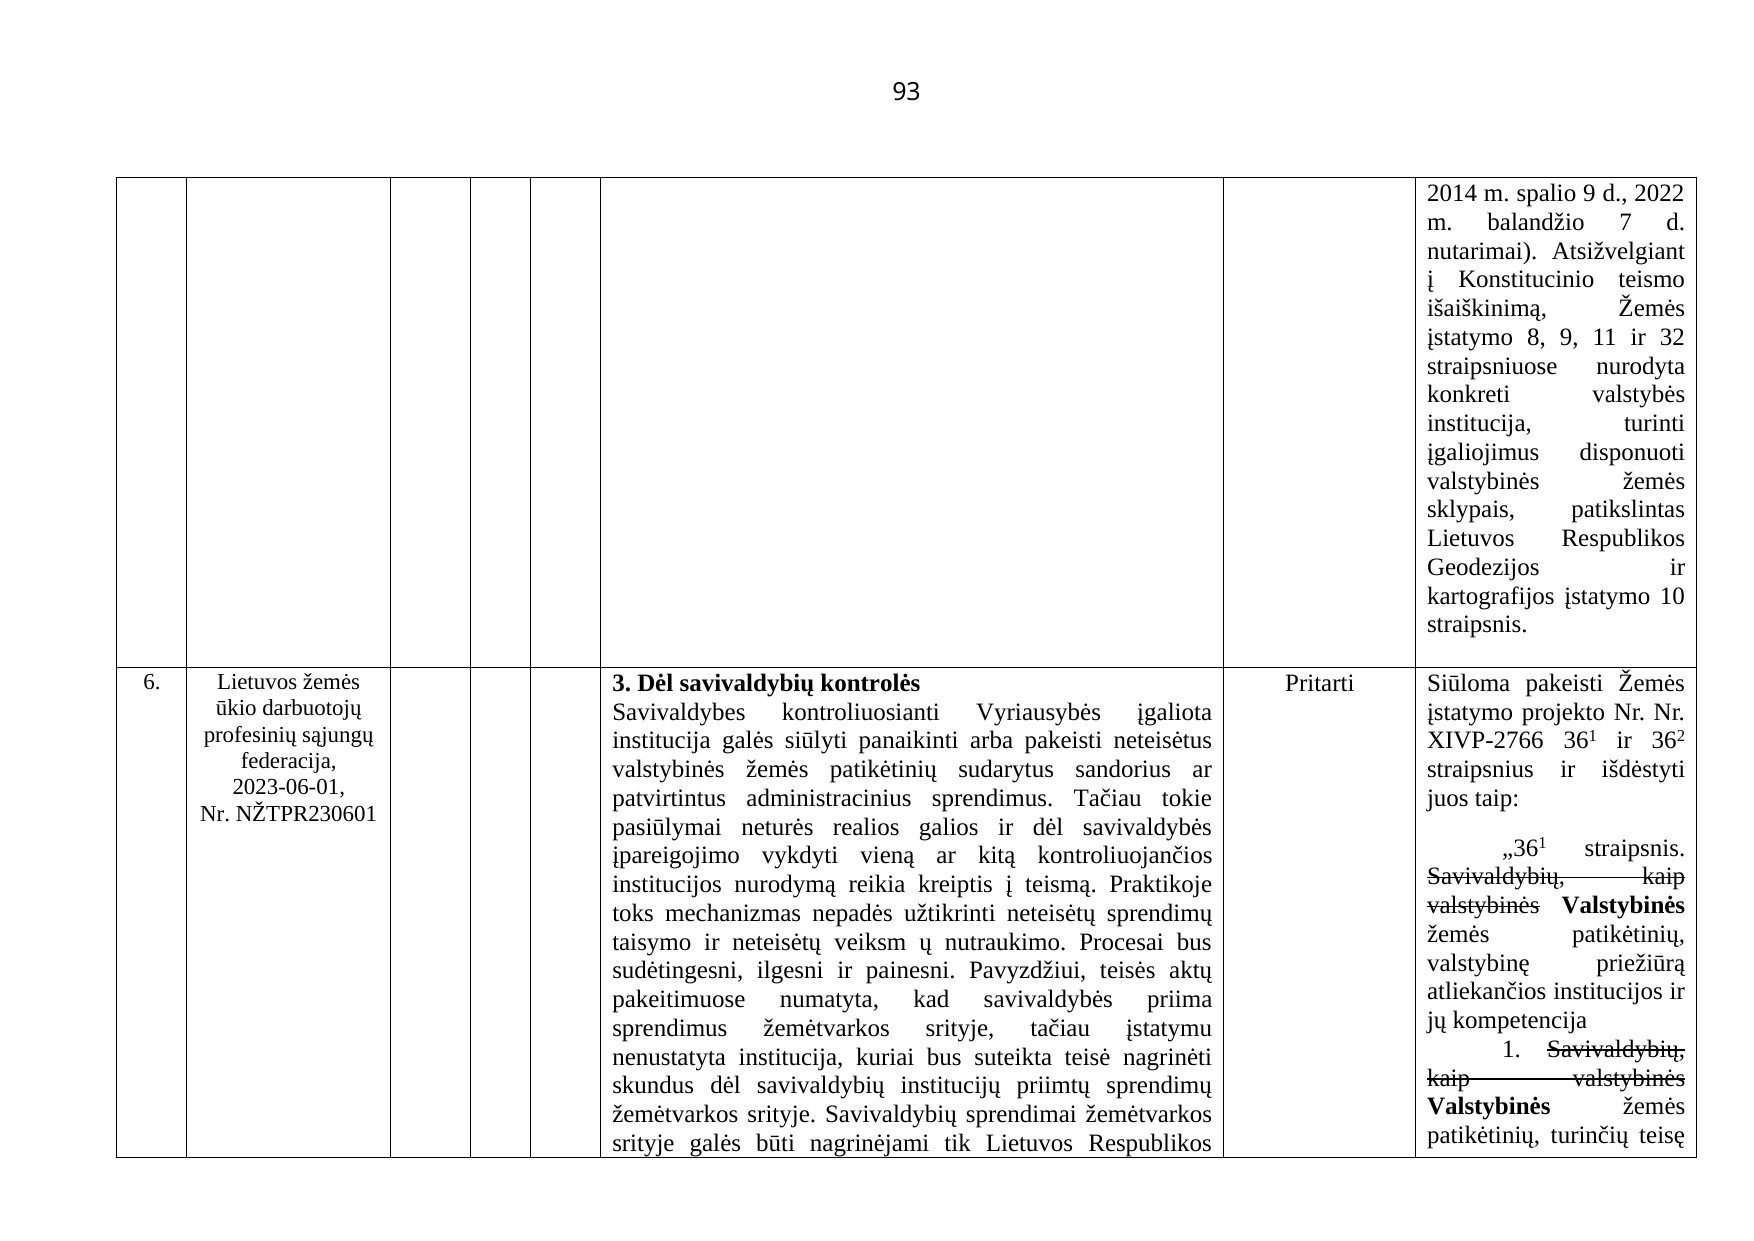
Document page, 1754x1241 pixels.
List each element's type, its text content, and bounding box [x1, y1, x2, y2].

table_cell 3. Dėl savivaldybių kontrolės Savivaldybes kontroliuosianti Vyriausybės įgaliota institucija galės siūlyti panaikinti arba pakeisti neteisėtus valstybinės žemės patikėtinių sudarytus sandorius ar patvirtintus administracinius sprendimus. Tačiau tokie pasiūlymai neturės realios galios ir dėl savivaldybės įpareigojimo vykdyti vieną ar kitą kontroliuojančios institucijos nurodymą reikia kreiptis į teismą. Praktikoje toks mechanizmas nepadės užtikrinti neteisėtų sprendimų taisymo ir neteisėtų veiksm ų nutraukimo. Procesai bus sudėtingesni, ilgesni ir painesni. Pavyzdžiui, teisės aktų pakeitimuose numatyta, kad savivaldybės priima sprendimus žemėtvarkos srityje, tačiau įstatymu nenustatyta institucija, kuriai bus suteikta teisė nagrinėti skundus dėl savivaldybių institucijų priimtų sprendimų žemėtvarkos srityje. Savivaldybių sprendimai žemėtvarkos srityje galės būti nagrinėjami tik Lietuvos Respublikos [601, 668, 1223, 1157]
table_cell [531, 178, 600, 667]
table_cell [391, 178, 470, 667]
table_cell [391, 668, 470, 1157]
table_cell [531, 668, 600, 1157]
table_cell [471, 178, 530, 667]
table_cell Pritarti [1224, 668, 1415, 1157]
table_cell 6. [117, 668, 186, 1157]
table_cell Lietuvos žemės ūkio darbuotojų profesinių sąjungų federacija, 2023-06-01, Nr. NŽTPR230601 [187, 668, 390, 1157]
table_cell [117, 178, 186, 667]
table_cell [471, 668, 530, 1157]
table_cell 2014 m. spalio 9 d., 2022 m. balandžio 7 d. nutarimai). Atsižvelgiant į Konstitucinio teismo išaiškinimą, Žemės įstatymo 8, 9, 11 ir 32 straipsniuose nurodyta konkreti valstybės institucija, turinti įgaliojimus disponuoti valstybinės žemės sklypais, patikslintas Lietuvos Respublikos Geodezijos ir kartografijos įstatymo 10 straipsnis. [1416, 178, 1696, 667]
table_cell [601, 178, 1223, 667]
table_cell Siūloma pakeisti Žemės įstatymo projekto Nr. Nr. XIVP-2766 361 ir 362 straipsnius ir išdėstyti juos taip: „361 straipsnis. Savivaldybių, kaip valstybinės Valstybinės žemės patikėtinių, valstybinę priežiūrą atliekančios institucijos ir jų kompetencija 1. Savivaldybių, kaip valstybinės Valstybinės žemės patikėtinių, turinčių teisę [1416, 668, 1696, 1157]
table_cell [187, 178, 390, 667]
table_cell [1224, 178, 1415, 667]
